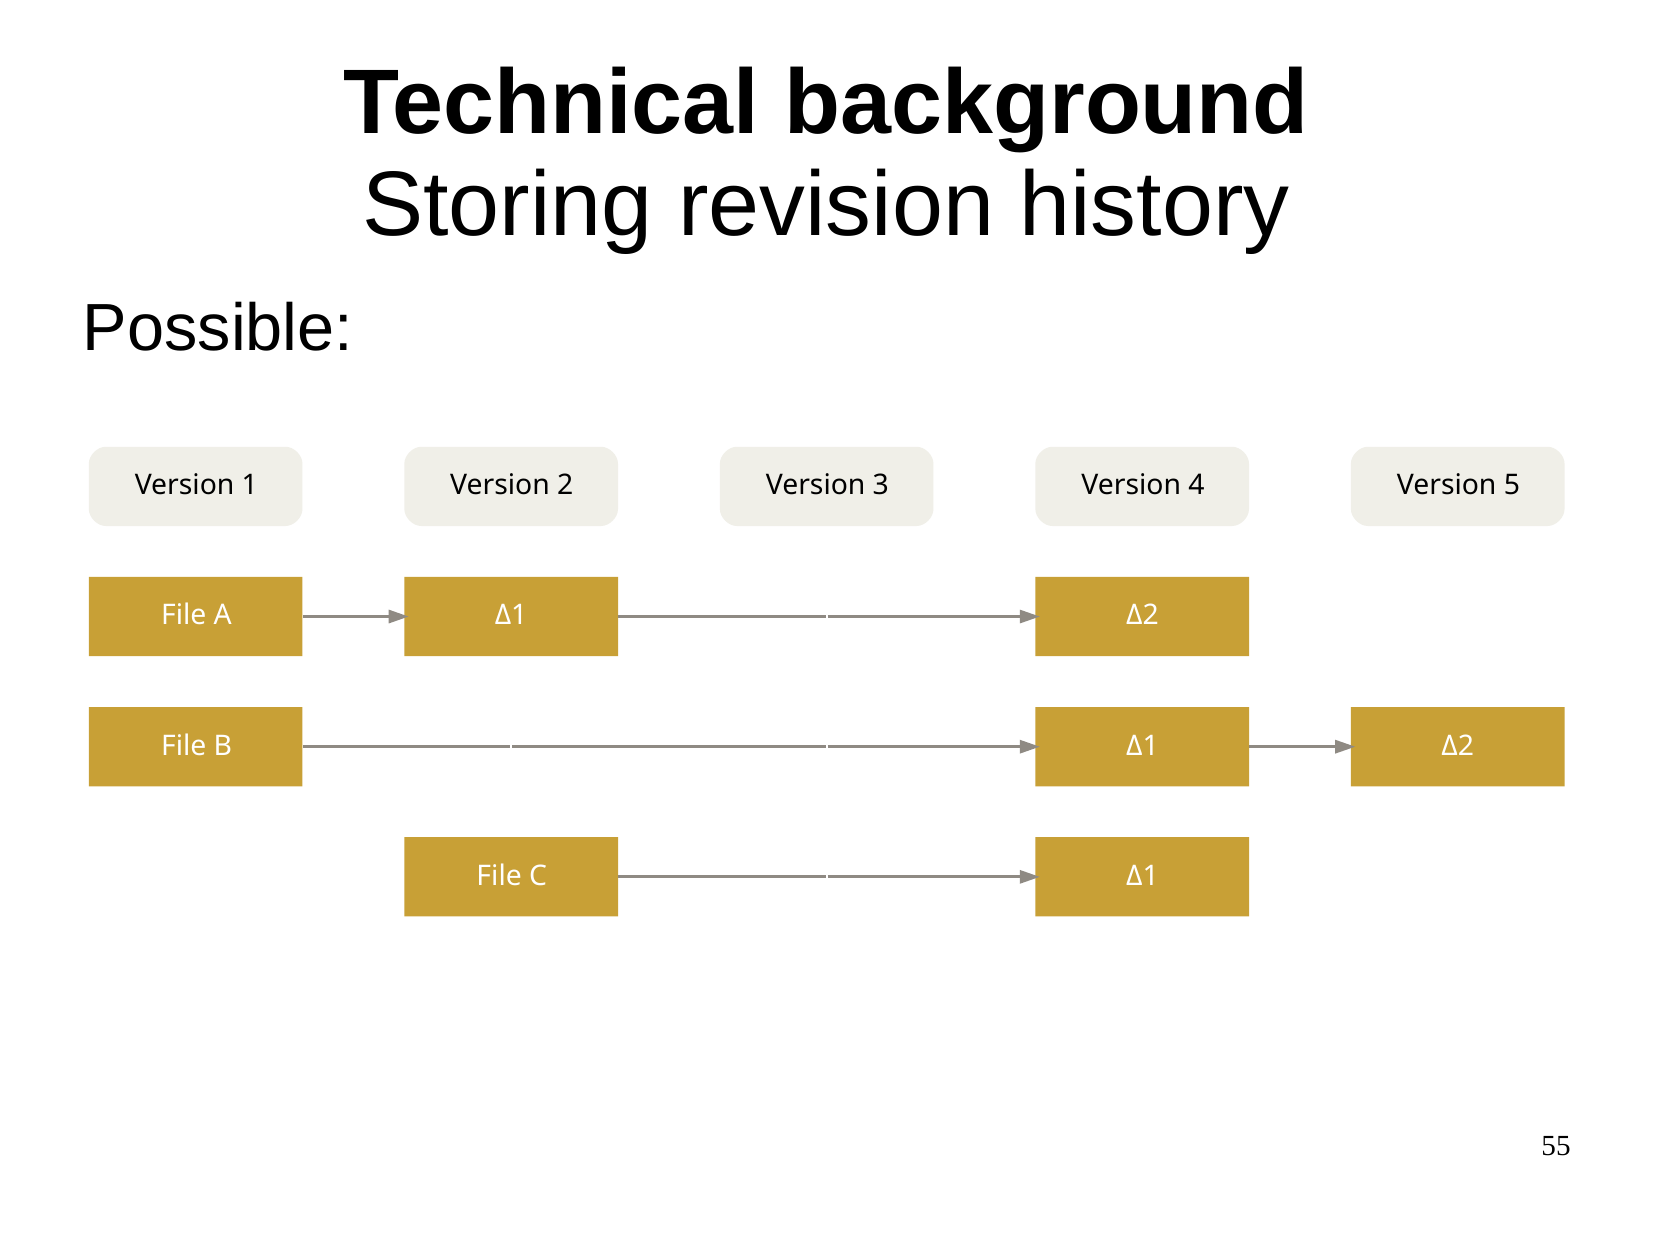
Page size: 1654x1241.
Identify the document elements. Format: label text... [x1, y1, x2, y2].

list Possible: [82, 290, 1571, 366]
title Technical background Storing revision history [82, 49, 1571, 257]
picture [82, 440, 1571, 923]
